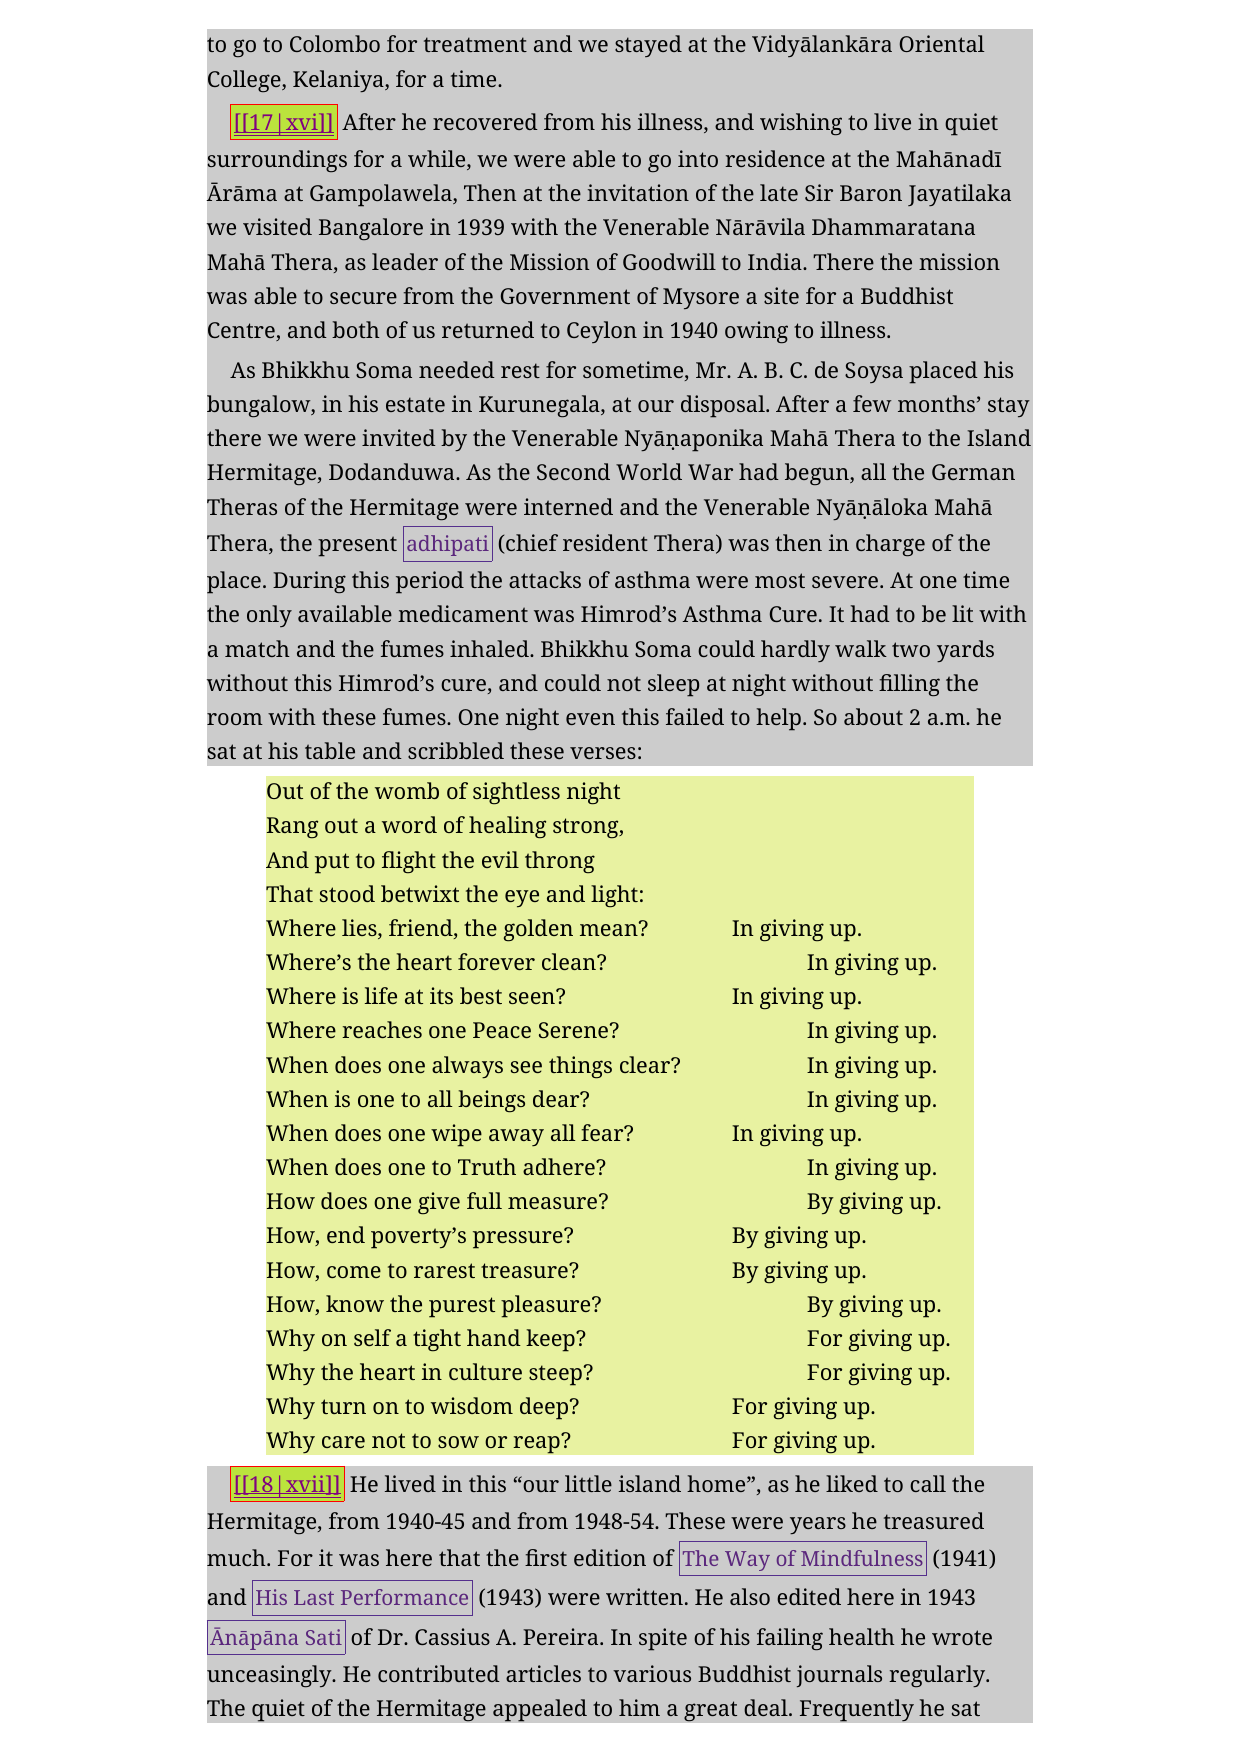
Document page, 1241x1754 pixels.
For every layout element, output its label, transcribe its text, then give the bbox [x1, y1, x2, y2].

text Why on self a tight hand keep? For giving up. Why the heart in culture steep? For giving up. Why turn on to wisdom deep? For giving up. Why care not to sow or reap? For giving up. [266, 1323, 974, 1455]
text [[18|xvii]] He lived in this “our little island home”, as he liked to call the Hermitage, from 1940-45 and from 1948-54. These were years he treasured much. For it was here that the first edition of The Way of Mindfulness (1941) and His Last Performance (1943) were written. He also edited here in 1943 Ānāpāna Sati of Dr. Cassius A. Pereira. In spite of his failing health he wrote unceasingly. He contributed articles to various Buddhist journals regularly. The quiet of the Hermitage appealed to him a great deal. Frequently he sat [207, 1466, 1033, 1723]
text Where lies, friend, the golden mean? In giving up. Where’s the heart forever clean? In giving up. Where is life at its best seen? In giving up. Where reaches one Peace Serene? In giving up. [266, 913, 974, 1045]
text to go to Colombo for treatment and we stayed at the Vidyālankāra Oriental College, Kelaniya, for a time. [207, 29, 1033, 93]
text When does one always see things clear? In giving up. When is one to all beings dear? In giving up. When does one wipe away all fear? In giving up. When does one to Truth adhere? In giving up. [266, 1049, 974, 1182]
text As Bhikkhu Soma needed rest for sometime, Mr. A. B. C. de Soysa placed his bungalow, in his estate in Kurunegala, at our disposal. After a few months’ stay there we were invited by the Venerable Nyāṇaponika Mahā Thera to the Island Hermitage, Dodanduwa. As the Second World War had begun, all the German Theras of the Hermitage were interned and the Venerable Nyāṇāloka Mahā Thera, the present adhipati (chief resident Thera) was then in charge of the place. During this period the attacks of asthma were most severe. At one time the only available medicament was Himrod’s Asthma Cure. It had to be lit with a match and the fumes inhaled. Bhikkhu Soma could hardly walk two yards without this Himrod’s cure, and could not sleep at night without filling the room with these fumes. One night even this failed to help. So about 2 a.m. he sat at his table and scribbled these verses: [207, 355, 1033, 766]
text [[17|xvi]] After he recovered from his illness, and wishing to live in quiet surroundings for a while, we were able to go into residence at the Mahānadī Ārāma at Gampolawela, Then at the invitation of the late Sir Baron Jayatilaka we visited Bangalore in 1939 with the Venerable Nārāvila Dhammaratana Mahā Thera, as leader of the Mission of Goodwill to India. There the mission was able to secure from the Government of Mysore a site for a Buddhist Centre, and both of us returned to Ceylon in 1940 owing to illness. [207, 104, 1033, 344]
text Out of the womb of sightless night Rang out a word of healing strong, And put to flight the evil throng That stood betwixt the eye and light: [266, 776, 974, 908]
text How does one give full measure? By giving up. How, end poverty’s pressure? By giving up. How, come to rarest treasure? By giving up. How, know the purest pleasure? By giving up. [266, 1186, 974, 1318]
